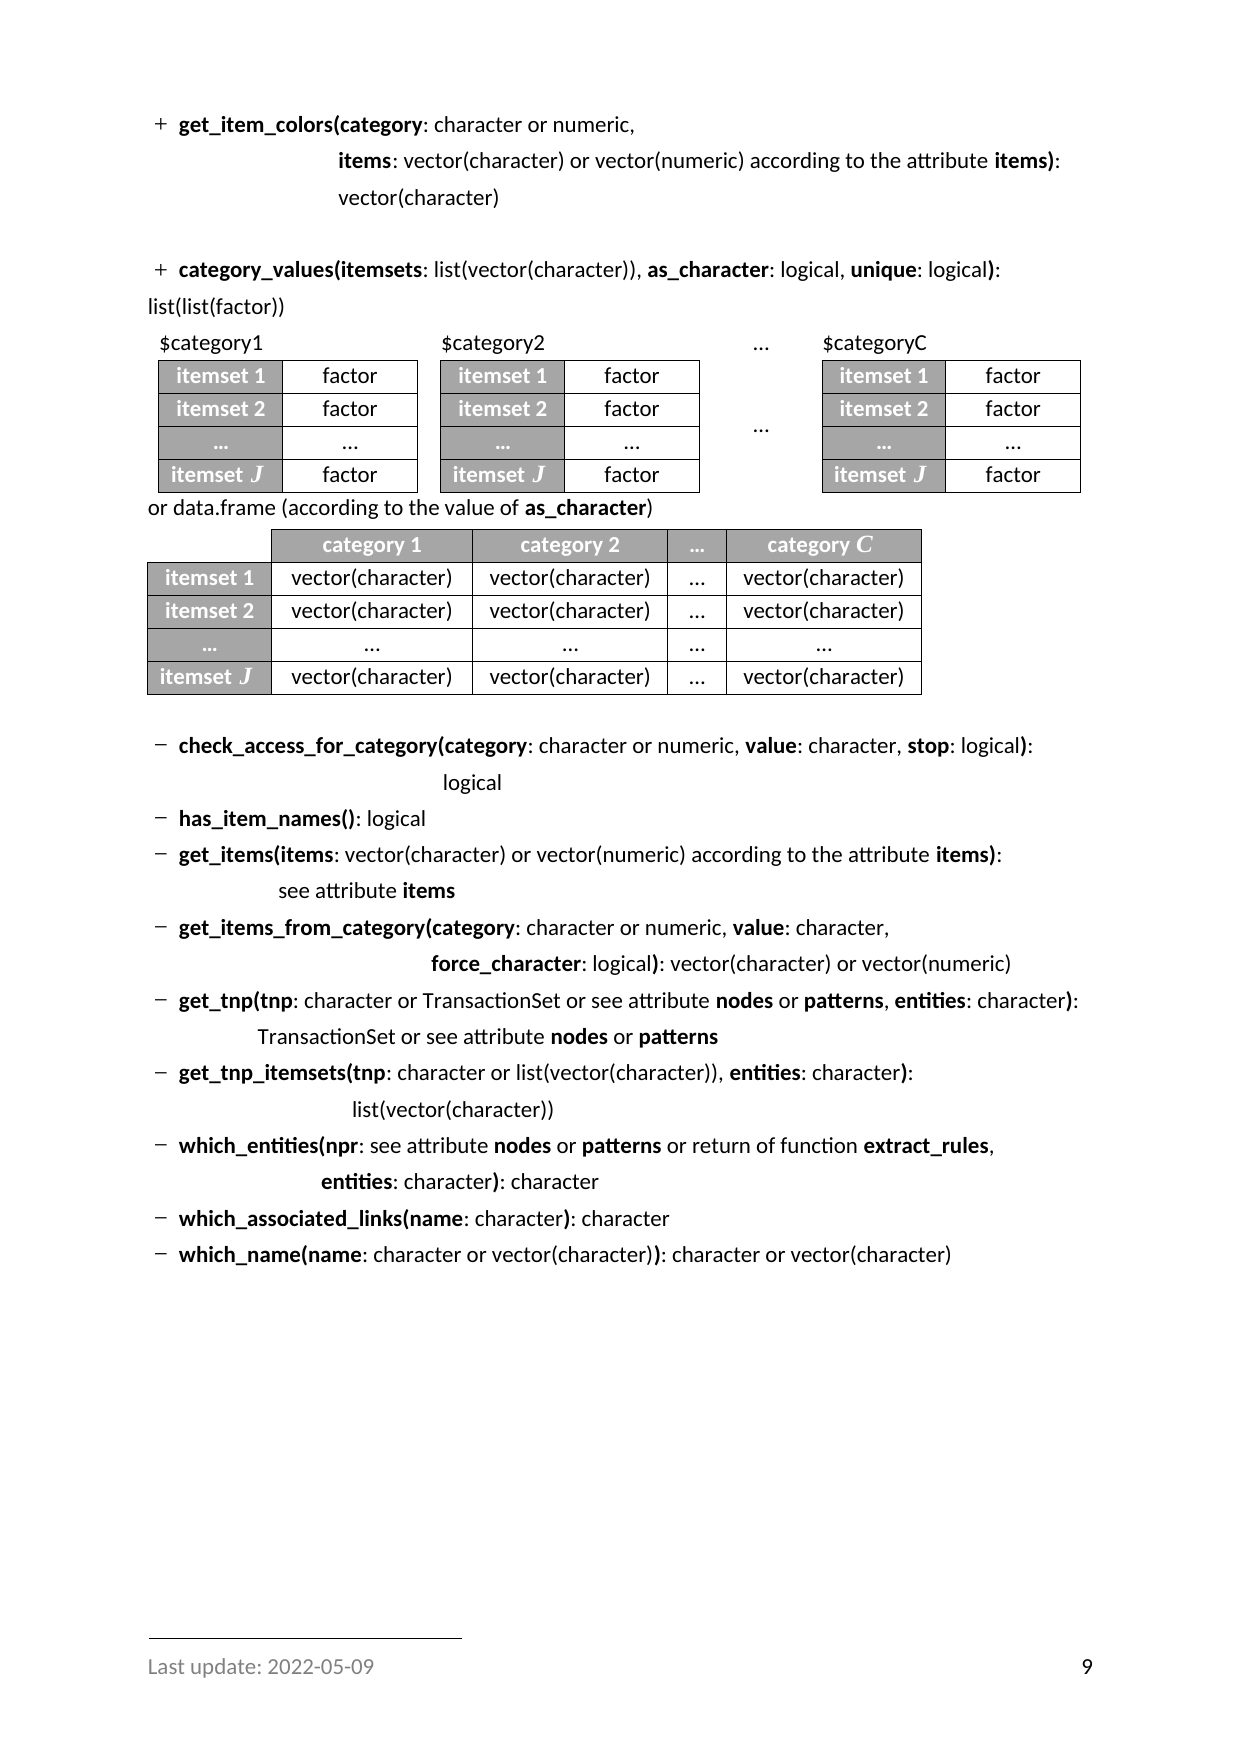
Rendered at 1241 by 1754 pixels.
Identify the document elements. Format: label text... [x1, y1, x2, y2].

table_cell … [727, 629, 921, 661]
table_cell [418, 360, 429, 493]
table_cell factor [946, 394, 1080, 426]
table_cell itemset [441, 460, 564, 492]
table_header [148, 529, 271, 562]
table_cell … [283, 427, 417, 459]
table_cell vector(character) [727, 563, 921, 595]
text check_access_for_category(category: character or numeric, value: character, stop: logical): [148, 731, 1093, 759]
text force_character: logical): vector(character) or vector(numeric) [369, 949, 1093, 977]
table_cell vector(character) [272, 563, 472, 595]
table_cell … [668, 662, 726, 694]
text or data.frame (according to the value of as_character) [148, 493, 1093, 521]
text TransactionSet or see attribute nodes or patterns [148, 1022, 1093, 1050]
table_header … [711, 328, 811, 360]
table_cell factor [946, 460, 1080, 492]
text list(vector(character)) [295, 1095, 1093, 1123]
text see attribute items [221, 877, 1093, 905]
table_cell factor [283, 394, 417, 426]
table_cell vector(character) [473, 563, 667, 595]
table_cell [430, 360, 440, 493]
table_cell … [668, 563, 726, 595]
table_cell … [159, 427, 282, 459]
table_cell … [473, 629, 667, 661]
table_cell itemset [823, 460, 945, 492]
table_cell itemset [148, 662, 271, 694]
table_cell vector(character) [727, 662, 921, 694]
text get_tnp_itemsets(tnp: character or list(vector(character)), entities: character): [148, 1058, 1093, 1086]
table_cell vector(character) [727, 596, 921, 628]
table_cell … [668, 629, 726, 661]
table_cell [700, 360, 711, 493]
table_header category [727, 530, 921, 562]
text get_item_colors(category: character or numeric, [148, 110, 1093, 138]
table_cell [148, 360, 158, 493]
table_cell … [946, 427, 1080, 459]
table_header $category1 [148, 328, 429, 360]
table_cell itemset 2 [441, 394, 564, 426]
table_cell factor [283, 460, 417, 492]
table_header itemset 1 [441, 361, 564, 393]
table_cell … [148, 629, 271, 661]
table_cell [811, 360, 822, 493]
table_cell itemset 1 [148, 563, 271, 595]
table_header factor [946, 361, 1080, 393]
table_cell … [823, 427, 945, 459]
table_header factor [283, 361, 417, 393]
table_header itemset 1 [823, 361, 945, 393]
table_cell itemset 2 [823, 394, 945, 426]
text list(list(factor)) [148, 292, 1093, 320]
table_cell … [441, 427, 564, 459]
text which_name(name: character or vector(character)): character or vector(character) [148, 1240, 1093, 1268]
text has_item_names(): logical [148, 804, 1093, 832]
text get_items_from_category(category: character or numeric, value: character, [148, 913, 1093, 941]
table_header category 1 [272, 530, 472, 562]
table_cell vector(character) [272, 596, 472, 628]
table_cell … [272, 629, 472, 661]
text logical [148, 768, 1093, 796]
table_header $category2 [430, 328, 711, 360]
text get_items(items: vector(character) or vector(numeric) according to the attribute items): [148, 840, 1093, 868]
table_cell … [565, 427, 699, 459]
table_cell vector(character) [473, 662, 667, 694]
table_cell itemset 2 [159, 394, 282, 426]
text get_tnp(tnp: character or TransactionSet or see attribute nodes or patterns, entities: character): [148, 986, 1093, 1014]
text which_associated_links(name: character): character [148, 1204, 1093, 1232]
text category_values(itemsets: list(vector(character)), as_character: logical, unique: logical): [148, 256, 1093, 283]
table_header $categoryC [811, 328, 1093, 360]
table_cell factor [565, 394, 699, 426]
table_header … [668, 530, 726, 562]
table_header category 2 [473, 530, 667, 562]
table_cell itemset 2 [148, 596, 271, 628]
table_cell vector(character) [272, 662, 472, 694]
text entities: character): character [221, 1167, 1093, 1196]
text items: vector(character) or vector(numeric) according to the attribute items): [148, 146, 1093, 174]
table_cell [1081, 360, 1093, 493]
table_header itemset 1 [159, 361, 282, 393]
table_cell factor [565, 460, 699, 492]
table_cell vector(character) [473, 596, 667, 628]
table_cell … [668, 596, 726, 628]
text vector(character) [148, 183, 1093, 211]
table_header factor [565, 361, 699, 393]
table_cell itemset [159, 460, 282, 492]
table_cell … [711, 360, 811, 493]
text which_entities(npr: see attribute nodes or patterns or return of function extract_rules, [148, 1131, 1093, 1159]
